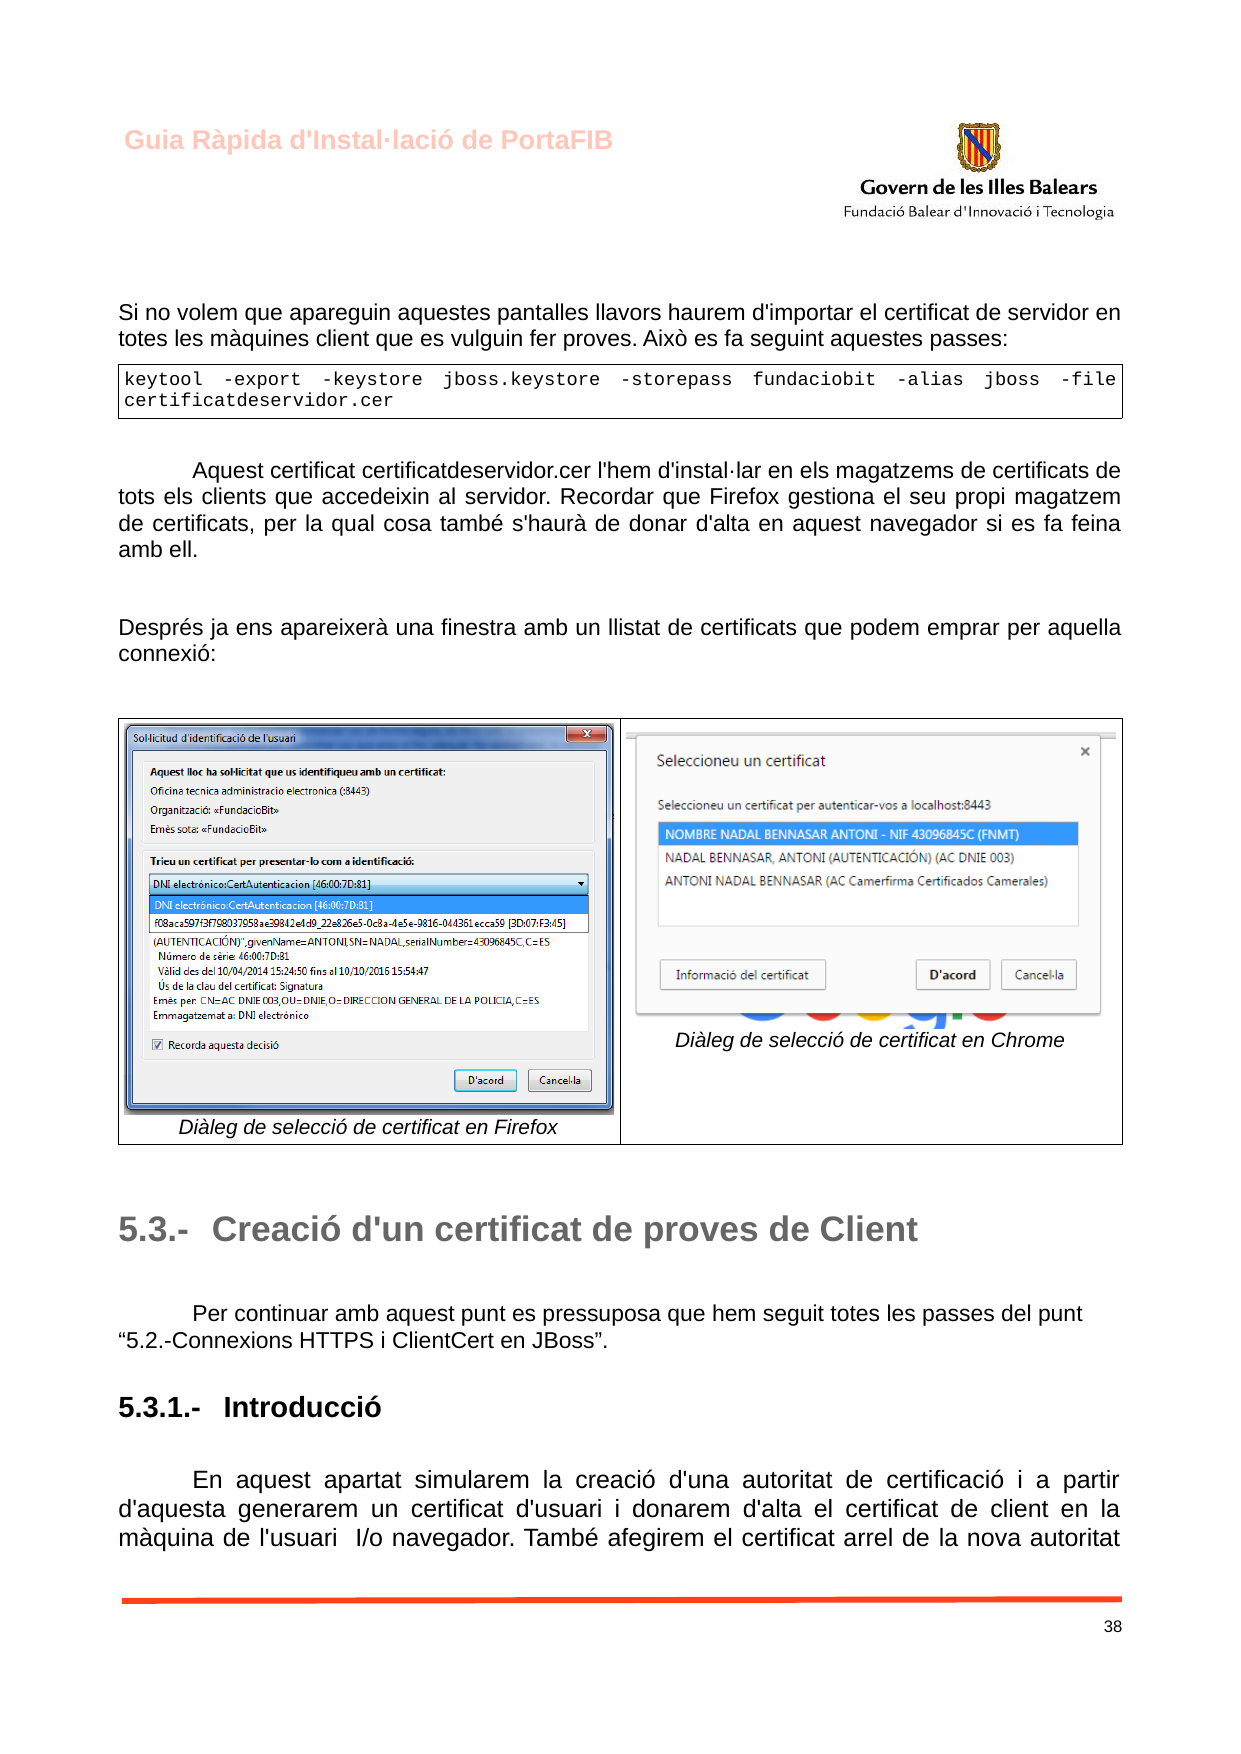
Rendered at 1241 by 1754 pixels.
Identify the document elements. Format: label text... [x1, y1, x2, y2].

text Després ja ens apareixerà una finestra amb un llistat de certificats que podem emprar per aquella connexió: [118, 614, 1122, 666]
text Si no volem que apareguin aquestes pantalles llavors haurem d'importar el certificat de servidor en totes les màquines client que es vulguin fer proves. Això es fa seguint aquestes passes: [118, 299, 1122, 351]
picture [840, 123, 1117, 220]
subtitle Introducció [118, 1391, 1122, 1424]
table_header Diàleg de selecció de certificat en Firefox [119, 719, 620, 1144]
table_header Diàleg de selecció de certificat en Chrome [621, 719, 1122, 1144]
text Aquest certificat certificatdeservidor.cer l'hem d'instal·lar en els magatzems de certificats de tots els clients que accedeixin al servidor. Recordar que Firefox gestiona el seu propi magatzem de certificats, per la qual cosa també s'haurà de donar d'alta en aquest navegador si es fa feina amb ell. [118, 457, 1122, 562]
table_header keytool -export -keystore jboss.keystore -storepass fundaciobit -alias jboss -file certificatdeservidor.cer [119, 365, 1122, 418]
text En aquest apartat simularem la creació d'una autoritat de certificació i a partir d'aquesta generarem un certificat d'usuari i donarem d'alta el certificat de client en la màquina de l'usuari I/o navegador. També afegirem el certificat arrel de la nova autoritat [118, 1465, 1122, 1552]
picture [123, 723, 615, 1115]
subtitle Creació d'un certificat de proves de Client [118, 1208, 1122, 1249]
text Per continuar amb aquest punt es pressuposa que hem seguit totes les passes del punt “5.2.-Connexions HTTPS i ClientCert en JBoss”. [118, 1300, 1122, 1353]
picture [625, 723, 1117, 1029]
